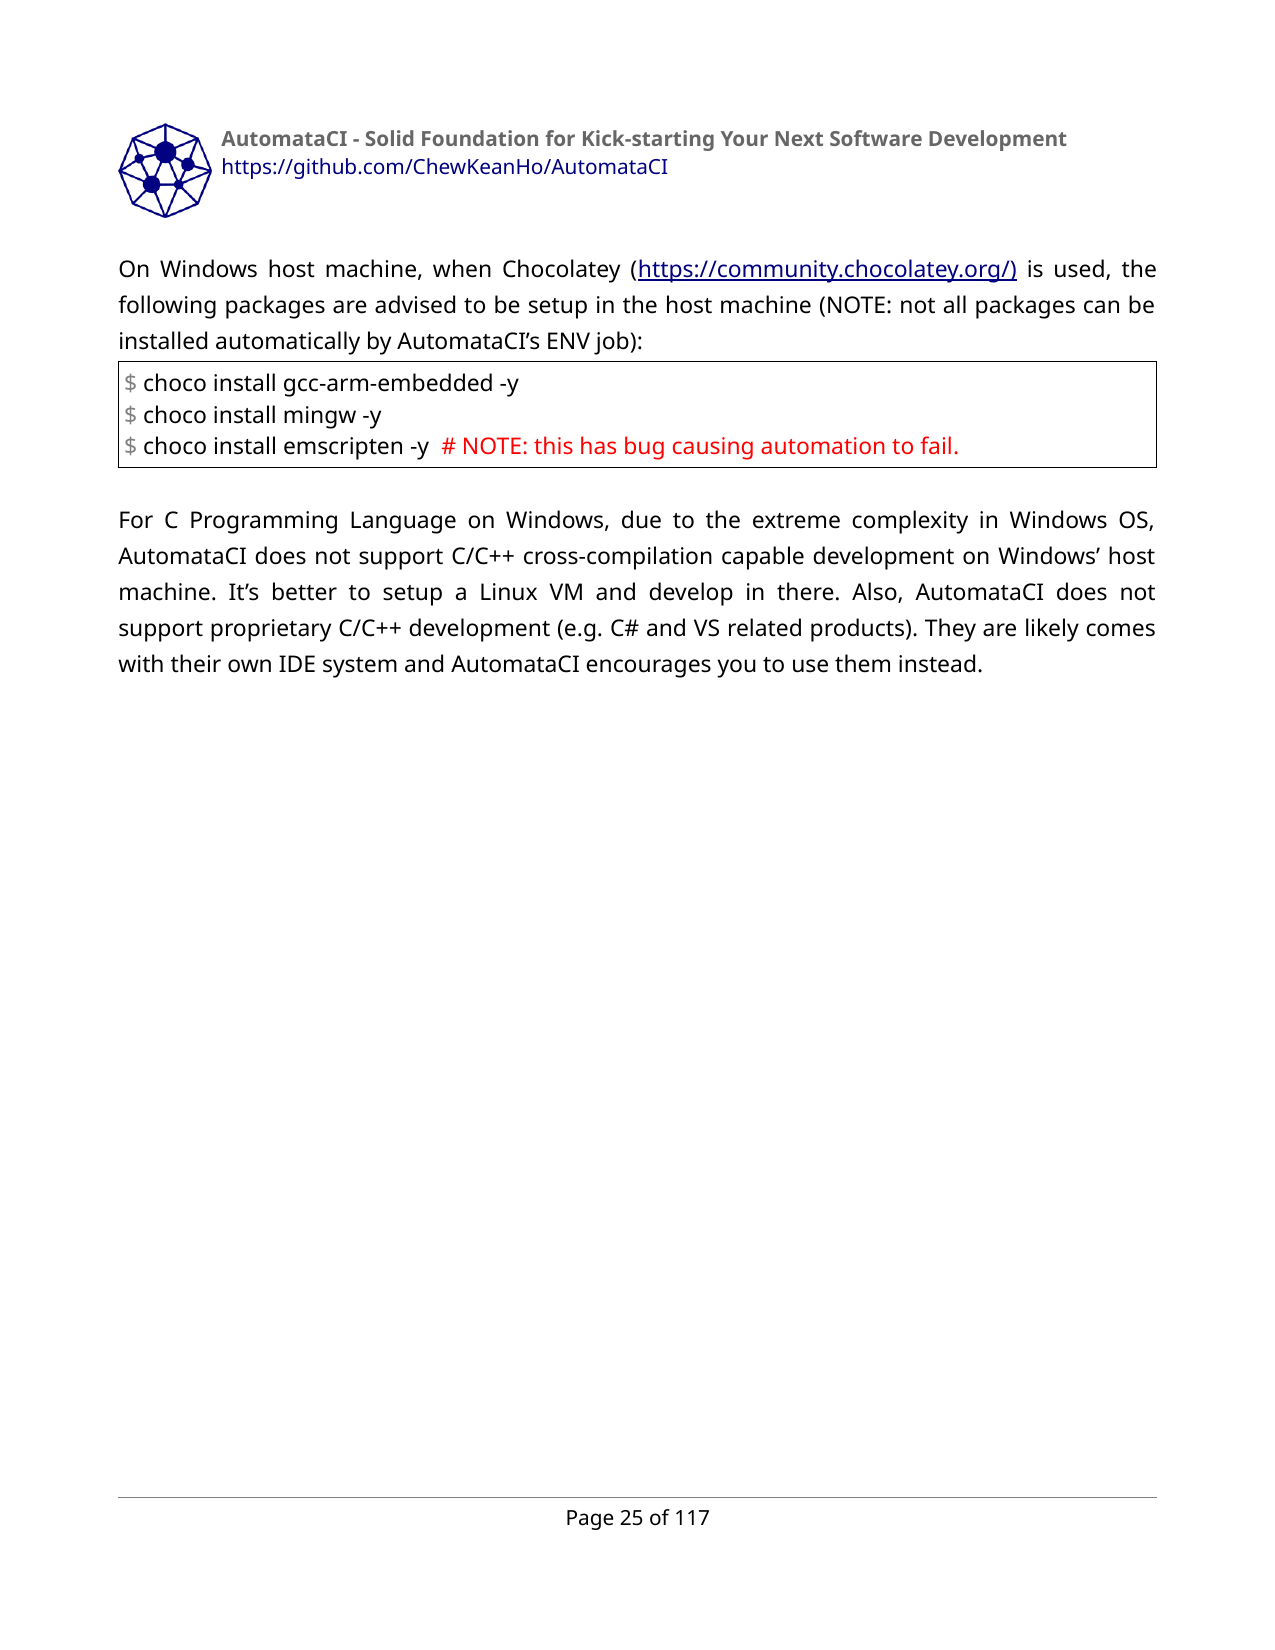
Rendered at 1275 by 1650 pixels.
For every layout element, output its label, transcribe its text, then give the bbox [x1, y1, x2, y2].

text On Windows host machine, when Chocolatey (https://community.chocolatey.org/) is used, the following packages are advised to be setup in the host machine (NOTE: not all packages can be installed automatically by AutomataCI’s ENV job): [118, 253, 1157, 356]
picture [118, 123, 212, 218]
text For C Programming Language on Windows, due to the extreme complexity in Windows OS, AutomataCI does not support C/C++ cross-compilation capable development on Windows’ host machine. It’s better to setup a Linux VM and develop in there. Also, AutomataCI does not support proprietary C/C++ development (e.g. C# and VS related products). They are likely comes with their own IDE system and AutomataCI encourages you to use them instead. [118, 504, 1157, 679]
table_header $ choco install gcc-arm-embedded -y $ choco install mingw -y $ choco install emscripten -y # NOTE: this has bug causing automation to fail. [119, 362, 1156, 467]
